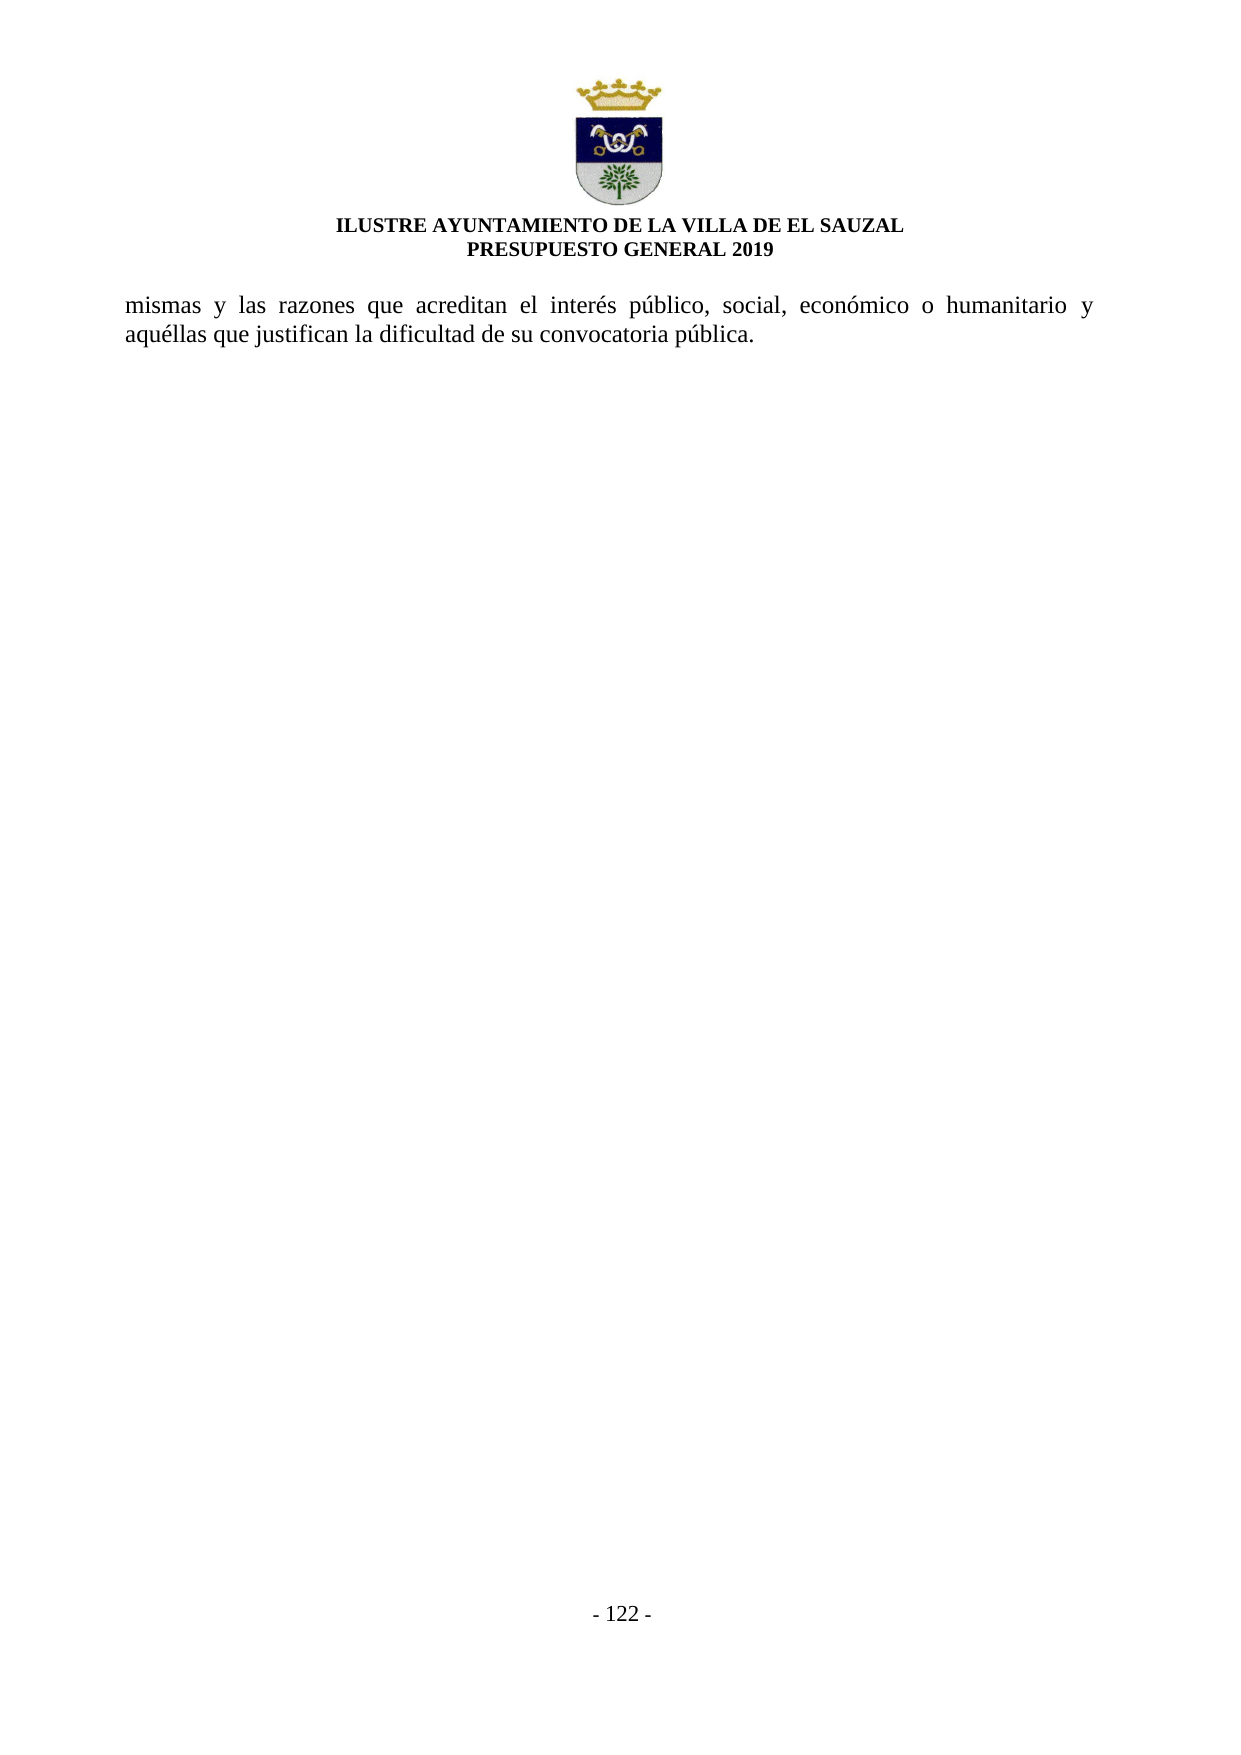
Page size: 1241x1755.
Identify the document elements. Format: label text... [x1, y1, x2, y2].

list mismas y las razones que acreditan el interés público, social, económico o humanitario y aquéllas que justifican la dificultad de su convocatoria pública. [125, 290, 1093, 347]
